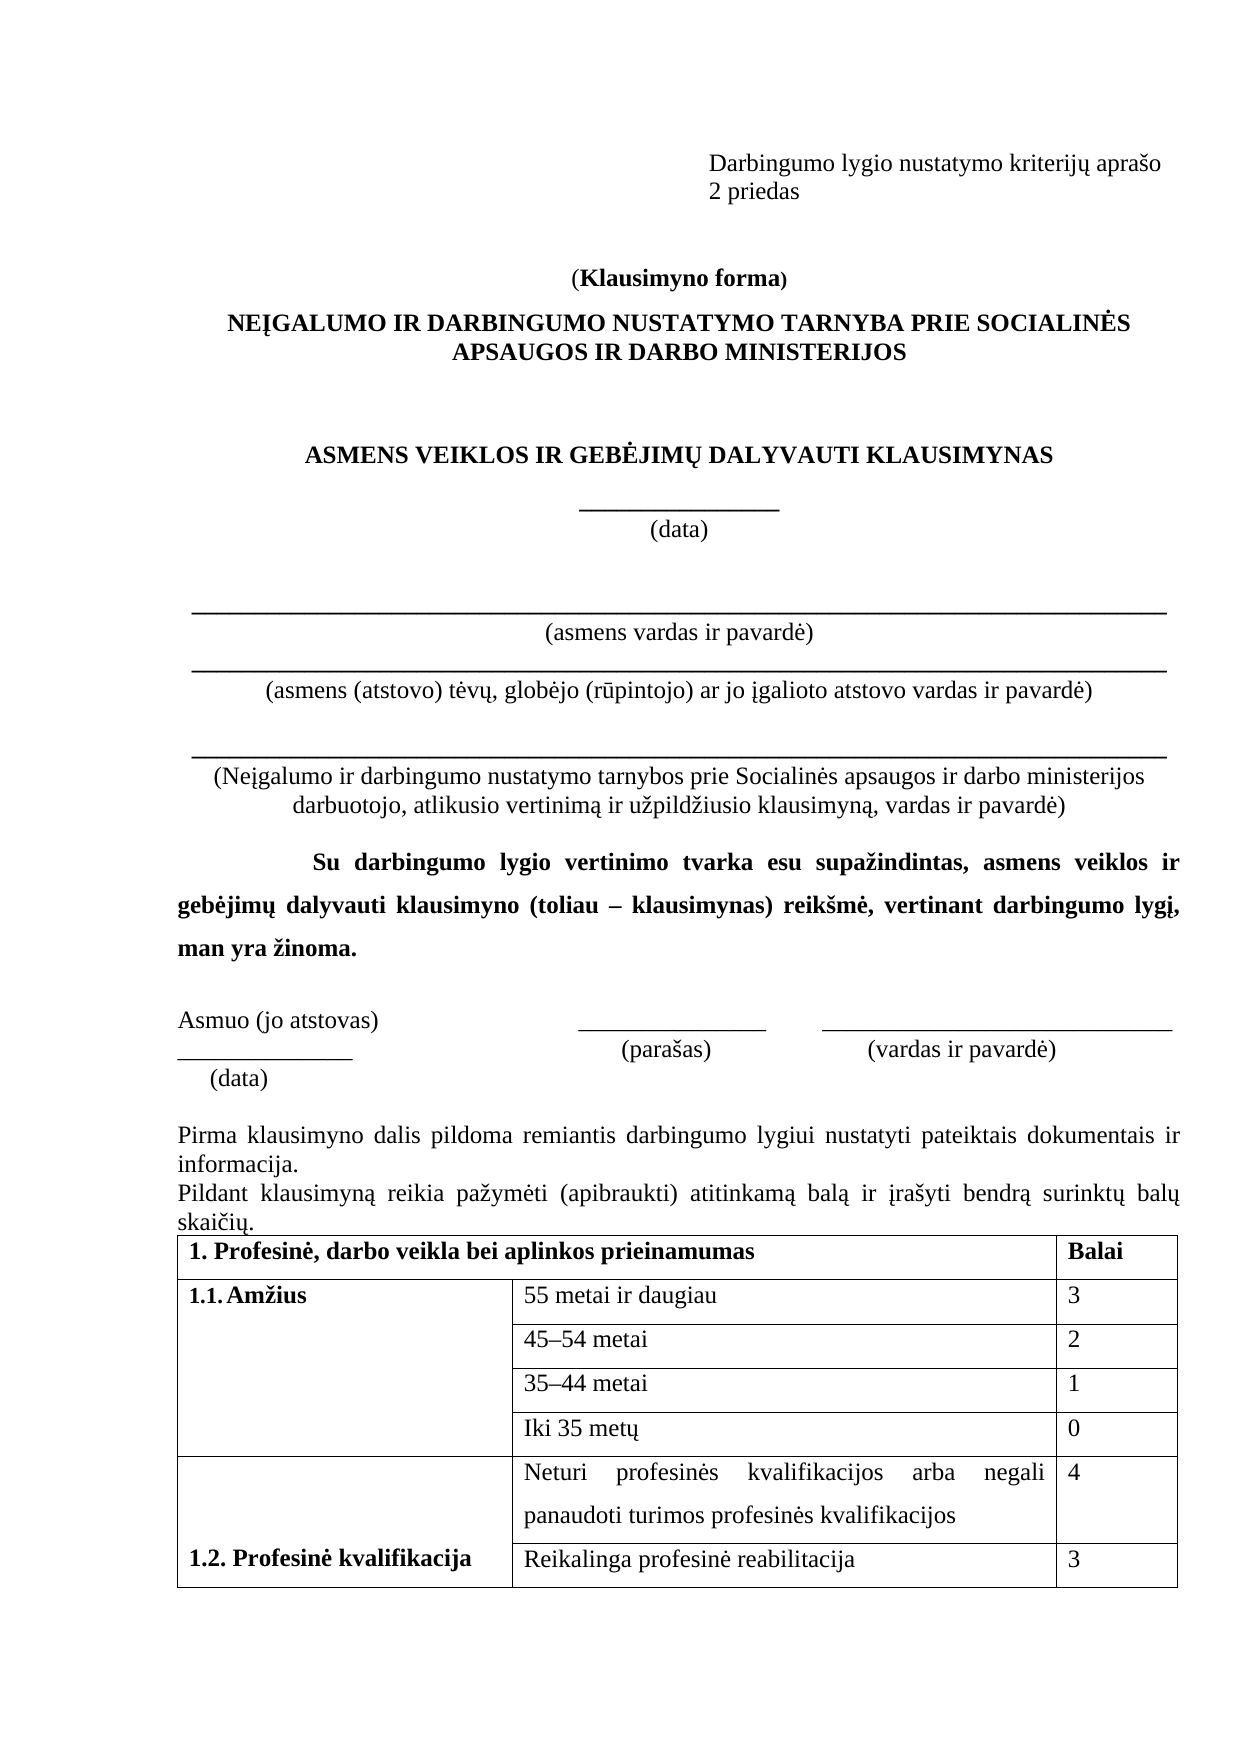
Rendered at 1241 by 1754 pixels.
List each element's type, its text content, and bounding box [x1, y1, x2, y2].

table_cell 1 [1057, 1369, 1177, 1412]
table_cell Iki 35 metų [513, 1413, 1056, 1456]
text Pirma klausimyno dalis pildoma remiantis darbingumo lygiui nustatyti pateiktais dokumentais ir informacija. [177, 1120, 1181, 1178]
table_header Balai [1057, 1236, 1177, 1279]
text (asmens (atstovo) tėvų, globėjo (rūpintojo) ar jo įgalioto atstovo vardas ir pavardė) [177, 675, 1181, 703]
text (Neįgalumo ir darbingumo nustatymo tarnybos prie Socialinės apsaugos ir darbo ministerijos darbuotojo, atlikusio vertinimą ir užpildžiusio klausimyną, vardas ir pavardė) [177, 761, 1181, 818]
table_cell 3 [1057, 1544, 1177, 1587]
table_cell 3 [1057, 1280, 1177, 1323]
text ASMENS VEIKLOS IR GEBĖJIMŲ DALYVAUTI KLAUSIMYNAS [177, 440, 1181, 469]
table_cell Reikalinga profesinė reabilitacija [513, 1544, 1056, 1587]
table_cell 0 [1057, 1413, 1177, 1456]
table_cell 55 metai ir daugiau [513, 1280, 1056, 1323]
text 2 priedas [177, 176, 1181, 205]
table_cell 35–44 metai [513, 1369, 1056, 1412]
text (asmens vardas ir pavardė) [177, 617, 1181, 646]
table_cell 2 [1057, 1325, 1177, 1367]
text ________________ [177, 485, 1181, 514]
text (data) [177, 1063, 1181, 1092]
table_header 1. Profesinė, darbo veikla bei aplinkos prieinamumas [178, 1236, 1056, 1279]
table_cell 4 [1057, 1457, 1177, 1543]
text Asmuo (jo atstovas) _______________ ____________________________ [177, 1005, 1181, 1034]
text ______________ (parašas) (vardas ir pavardė) [177, 1034, 1181, 1063]
text Su darbingumo lygio vertinimo tvarka esu supažindintas, asmens veiklos ir gebėjimų dalyvauti klausimyno (toliau – klausimynas) reikšmė, vertinant darbingumo lygį, man yra žinoma. [177, 847, 1181, 962]
table_cell 1.1. Amžius [178, 1280, 512, 1456]
text ______________________________________________________________________________ [177, 646, 1181, 675]
table_cell 1.2. Profesinė kvalifikacija [178, 1457, 512, 1587]
table_cell Neturi profesinės kvalifikacijos arba negali panaudoti turimos profesinės kvalifikacijos [513, 1457, 1056, 1543]
text NEĮGALUMO IR DARBINGUMO NUSTATYMO TARNYBA PRIE SOCIALINĖS APSAUGOS IR DARBO MINISTERIJOS [177, 308, 1181, 366]
text Pildant klausimyną reikia pažymėti (apibraukti) atitinkamą balą ir įrašyti bendrą surinktų balų skaičių. [177, 1178, 1181, 1235]
text ______________________________________________________________________________ [177, 588, 1181, 617]
text ______________________________________________________________________________ [177, 732, 1181, 761]
text Darbingumo lygio nustatymo kriterijų aprašo [177, 148, 1181, 176]
text (data) [177, 514, 1181, 543]
table_cell 45–54 metai [513, 1325, 1056, 1367]
text (Klausimyno forma) [177, 263, 1181, 291]
